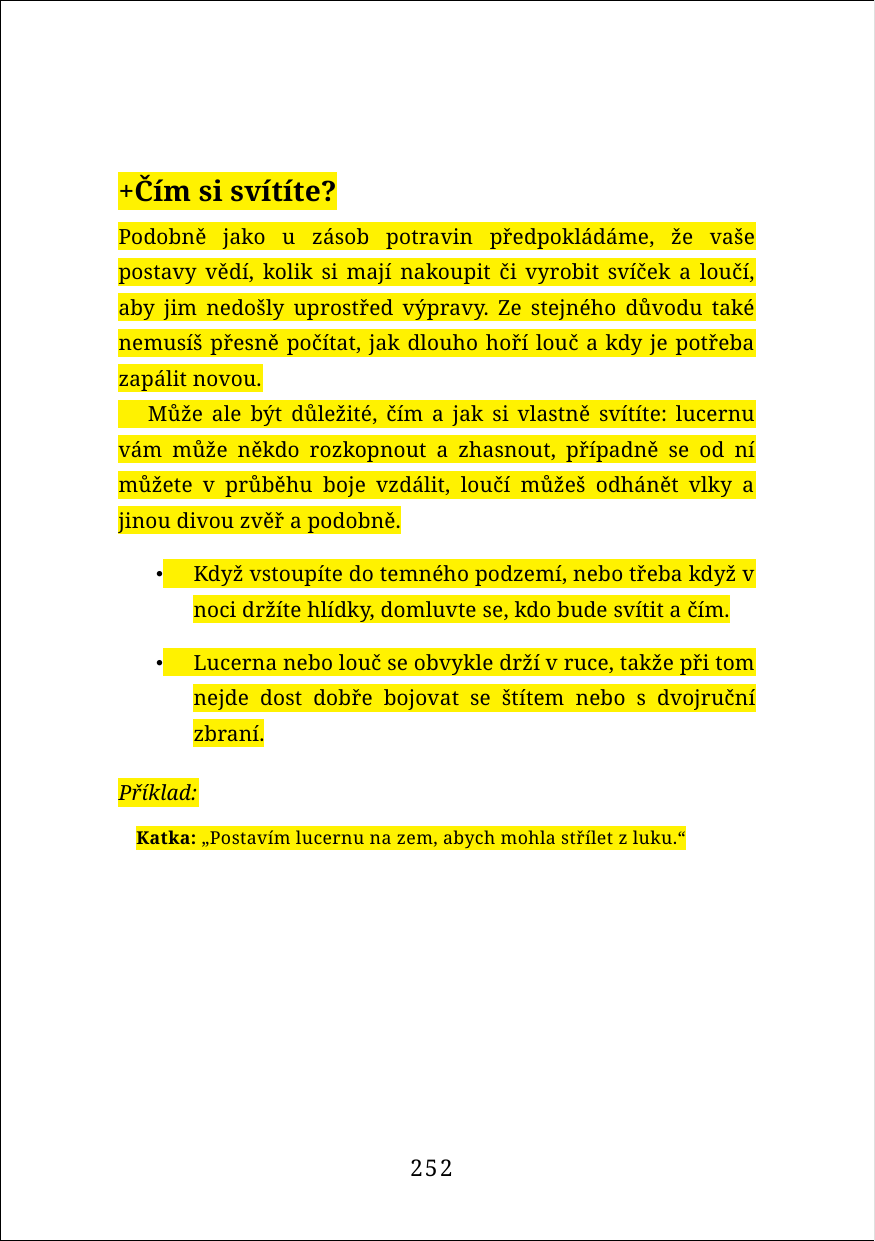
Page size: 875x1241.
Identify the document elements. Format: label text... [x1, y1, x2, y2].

text Podobně jako u zásob potravin předpokládáme, že vaše postavy vědí, kolik si mají nakoupit či vyrobit svíček a loučí, aby jim nedošly uprostřed výpravy. Ze stejného důvodu také nemusíš přesně počítat, jak dlouho hoří louč a kdy je potřeba zapálit novou. Může ale být důležité, čím a jak si vlastně svítíte: lucernu vám může někdo rozkopnout a zhasnout, případně se od ní můžete v průběhu boje vzdálit, loučí můžeš odhánět vlky a jinou divou zvěř a podobně. [118, 222, 756, 534]
text Příklad: [118, 778, 756, 807]
subtitle +Čím si svítíte? [118, 172, 756, 210]
text Katka: „Postavím lucernu na zem, abych mohla střílet z luku.“ [136, 826, 756, 850]
list Když vstoupíte do temného podzemí, nebo třeba když v noci držíte hlídky, domluvte se, kdo bude svítit a čím. [156, 559, 756, 623]
list Lucerna nebo louč se obvykle drží v ruce, takže při tom nejde dost dobře bojovat se štítem nebo s dvojruční zbraní. [156, 648, 756, 747]
